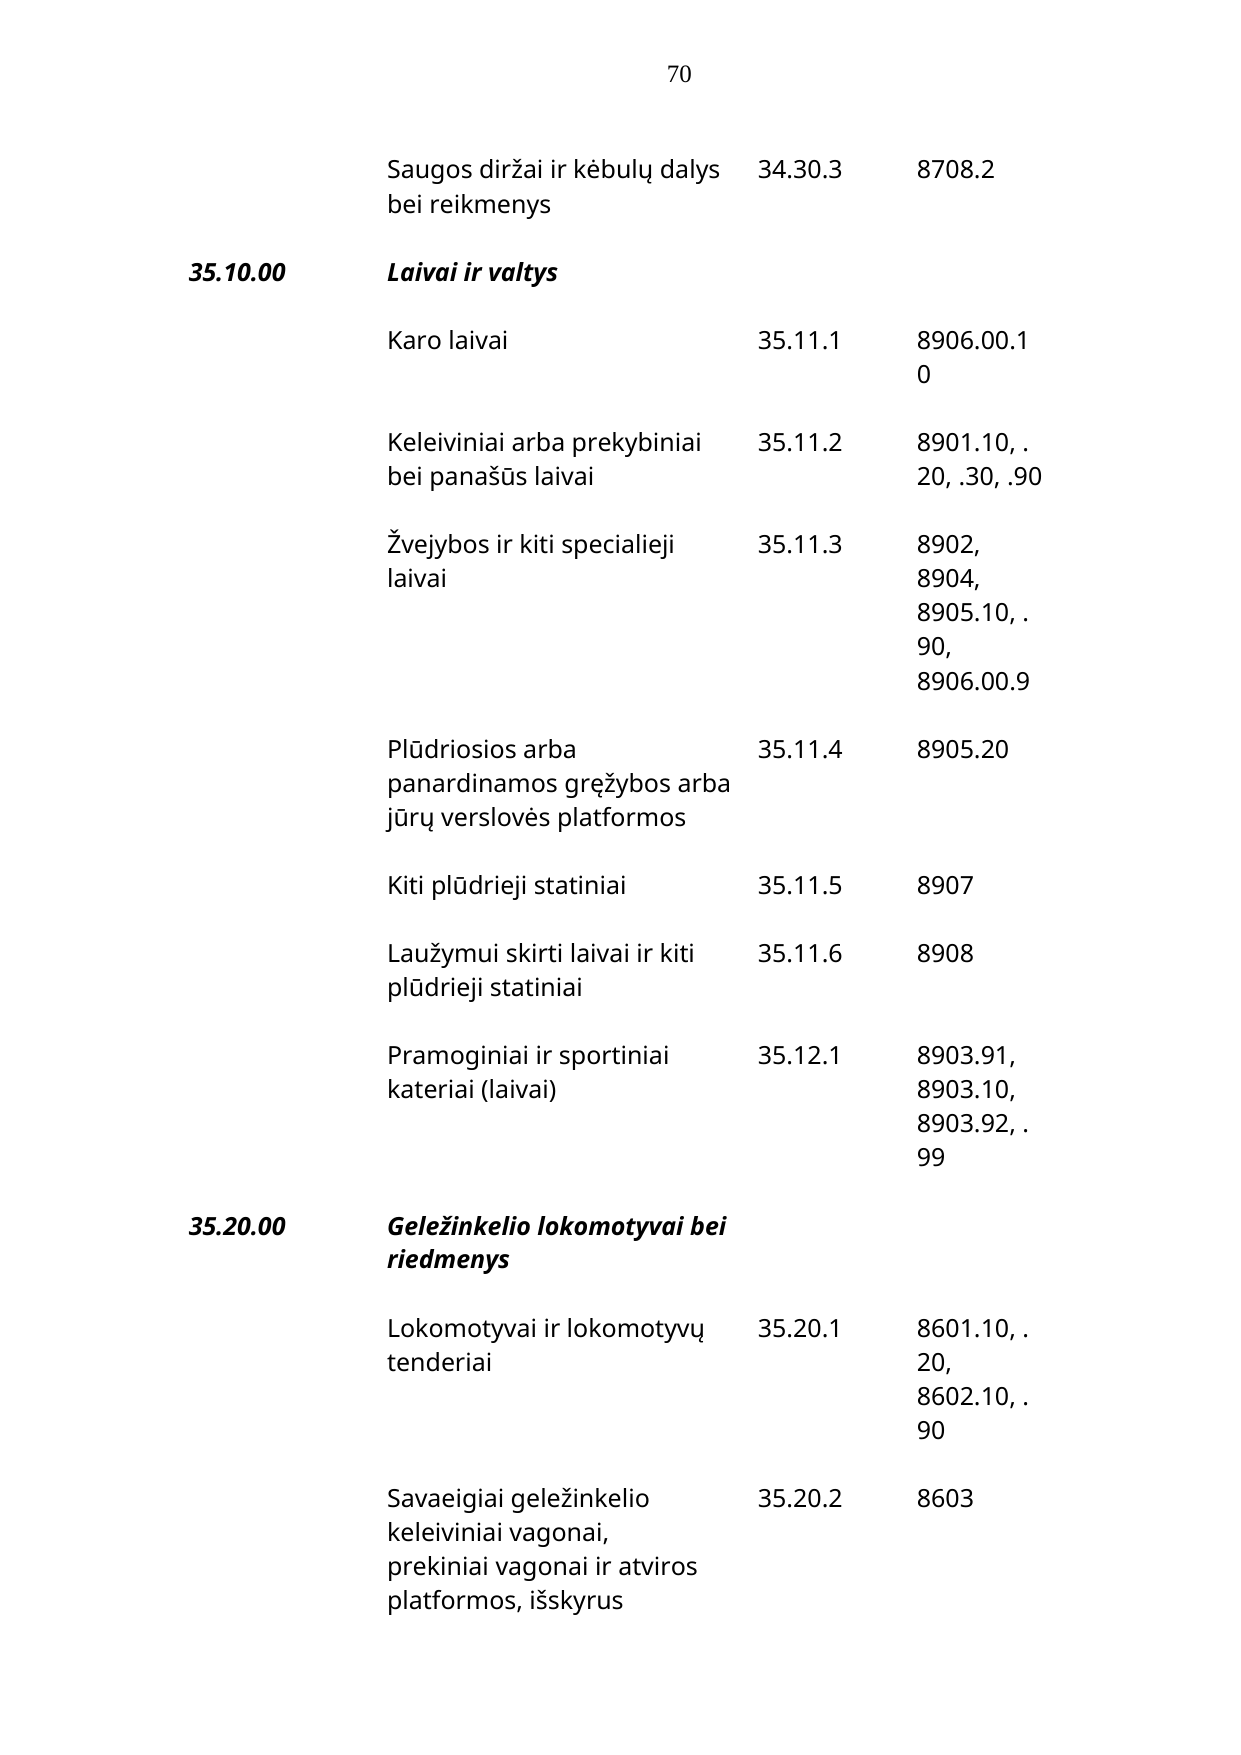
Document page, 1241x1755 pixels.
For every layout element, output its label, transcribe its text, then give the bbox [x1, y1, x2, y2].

table_cell [746, 220, 905, 254]
table_cell [746, 1447, 905, 1481]
table_cell [323, 731, 376, 799]
table_cell [1054, 868, 1204, 902]
table_cell [323, 323, 376, 391]
table_cell [376, 1276, 746, 1310]
table_cell [376, 118, 746, 152]
table_cell [905, 902, 1054, 936]
table_cell [905, 1004, 1054, 1038]
table_cell [1054, 527, 1204, 697]
table_cell 35.20.1 [746, 1310, 905, 1447]
table_cell [376, 834, 746, 867]
table_cell [323, 254, 376, 288]
table_cell [746, 391, 905, 425]
table_cell 8906.00.10 [905, 323, 1054, 391]
table_cell [376, 289, 746, 322]
table_cell [1054, 1310, 1204, 1447]
table_cell [905, 118, 1054, 152]
table_cell 8601.10, .20, 8602.10, .90 [905, 1310, 1054, 1447]
table_cell 8905.20 [905, 731, 1054, 799]
table_cell Geležinkelio lokomotyvai bei riedmenys [376, 1208, 746, 1276]
table_cell [323, 1174, 376, 1208]
table_cell [323, 834, 376, 867]
table_cell [1054, 1038, 1204, 1174]
table_cell [177, 1481, 323, 1549]
table_cell 35.20.00 [177, 1208, 323, 1276]
table_cell [746, 1276, 905, 1310]
table_cell Saugos diržai ir kėbulų dalys bei reikmenys [376, 152, 746, 220]
table_cell [177, 799, 323, 833]
table_cell [177, 834, 323, 867]
table_cell [746, 799, 905, 833]
table_cell [905, 1549, 1054, 1617]
table_cell [177, 289, 323, 322]
table_cell [177, 731, 323, 799]
table_cell [905, 493, 1054, 527]
table_cell [905, 289, 1054, 322]
table_cell [177, 323, 323, 391]
table_cell [323, 220, 376, 254]
table_cell [905, 697, 1054, 731]
table_cell [177, 1276, 323, 1310]
table_cell [323, 527, 376, 697]
table_cell [376, 493, 746, 527]
table_cell [1054, 902, 1204, 936]
table_cell 35.20.2 [746, 1481, 905, 1549]
table_cell prekiniai vagonai ir atviros platformos, išskyrus [376, 1549, 746, 1617]
table_cell 35.11.2 [746, 425, 905, 493]
table_cell [323, 289, 376, 322]
table_cell [323, 799, 376, 833]
table_cell [376, 902, 746, 936]
table_cell [1054, 834, 1204, 867]
table_cell [376, 1174, 746, 1208]
table_cell [746, 118, 905, 152]
table_cell 8902, 8904, 8905.10, .90, 8906.00.9 [905, 527, 1054, 697]
table_cell [905, 799, 1054, 833]
table_cell [323, 697, 376, 731]
table_cell [177, 118, 323, 152]
table_cell [376, 697, 746, 731]
table_cell [1054, 152, 1204, 220]
table_cell [323, 1004, 376, 1038]
table_cell 35.10.00 [177, 254, 323, 288]
table_cell Karo laivai [376, 323, 746, 391]
table_cell 8903.91, 8903.10, 8903.92, .99 [905, 1038, 1054, 1174]
table_cell [905, 1208, 1054, 1276]
table_cell [323, 1310, 376, 1447]
table_cell jūrų verslovės platformos [376, 799, 746, 833]
table_cell [1054, 289, 1204, 322]
table_cell [177, 493, 323, 527]
table_cell Keleiviniai arba prekybiniai bei panašūs laivai [376, 425, 746, 493]
table_cell [905, 1174, 1054, 1208]
table_cell [177, 1310, 323, 1447]
table_cell [323, 391, 376, 425]
table_cell [1054, 1276, 1204, 1310]
table_cell 35.11.5 [746, 868, 905, 902]
table_cell [746, 1174, 905, 1208]
table_cell [746, 1004, 905, 1038]
table_cell [323, 902, 376, 936]
table_cell [1054, 220, 1204, 254]
table_cell [905, 834, 1054, 867]
table_cell [746, 254, 905, 288]
table_cell [177, 220, 323, 254]
table_cell [177, 868, 323, 902]
table_cell [323, 1481, 376, 1549]
table_cell [323, 868, 376, 902]
table_cell [177, 1549, 323, 1617]
table_cell 35.11.4 [746, 731, 905, 799]
table_cell Laivai ir valtys [376, 254, 746, 288]
table_cell Kiti plūdrieji statiniai [376, 868, 746, 902]
table_cell [1054, 391, 1204, 425]
table_cell Lokomotyvai ir lokomotyvų tenderiai [376, 1310, 746, 1447]
table_cell [1054, 1208, 1204, 1276]
table_cell [376, 391, 746, 425]
table_cell Žvejybos ir kiti specialieji laivai [376, 527, 746, 697]
table_cell [1054, 731, 1204, 799]
table_cell [177, 902, 323, 936]
table_cell 35.11.6 [746, 936, 905, 1004]
table_cell [323, 493, 376, 527]
table_cell Savaeigiai geležinkelio keleiviniai vagonai, [376, 1481, 746, 1549]
table_cell 35.11.3 [746, 527, 905, 697]
table_cell [177, 391, 323, 425]
table_cell [177, 1038, 323, 1174]
table_cell [1054, 1004, 1204, 1038]
table_cell 8901.10, .20, .30, .90 [905, 425, 1054, 493]
table_cell [905, 391, 1054, 425]
table_cell 8708.2 [905, 152, 1054, 220]
table_cell [1054, 493, 1204, 527]
table_cell Pramoginiai ir sportiniai kateriai (laivai) [376, 1038, 746, 1174]
table_cell [1054, 118, 1204, 152]
table_cell [746, 834, 905, 867]
table_cell [746, 493, 905, 527]
table_cell [323, 1038, 376, 1174]
table_cell 8908 [905, 936, 1054, 1004]
table_cell [1054, 799, 1204, 833]
table_cell [905, 254, 1054, 288]
table_cell [1054, 254, 1204, 288]
table_cell [746, 902, 905, 936]
table_cell [177, 1174, 323, 1208]
table_cell [746, 1549, 905, 1617]
table_cell [177, 425, 323, 493]
table_cell [1054, 697, 1204, 731]
table_cell [177, 1447, 323, 1481]
table_cell 35.12.1 [746, 1038, 905, 1174]
table_cell [1054, 323, 1204, 391]
table_cell [177, 697, 323, 731]
table_cell [905, 1447, 1054, 1481]
table_cell 8603 [905, 1481, 1054, 1549]
table_cell [177, 1004, 323, 1038]
table_cell [1054, 1549, 1204, 1617]
table_cell [376, 220, 746, 254]
table_cell [323, 118, 376, 152]
table_cell [177, 152, 323, 220]
table_cell 35.11.1 [746, 323, 905, 391]
table_cell [323, 1208, 376, 1276]
table_cell [323, 1447, 376, 1481]
table_cell [1054, 1481, 1204, 1549]
table_cell [376, 1004, 746, 1038]
table_cell [323, 425, 376, 493]
table_cell [746, 697, 905, 731]
table_cell [905, 1276, 1054, 1310]
table_cell [1054, 425, 1204, 493]
table_cell [746, 1208, 905, 1276]
table_cell [746, 289, 905, 322]
table_cell [177, 527, 323, 697]
table_cell [177, 936, 323, 1004]
table_cell [905, 220, 1054, 254]
table_cell [323, 1549, 376, 1617]
table_cell [323, 936, 376, 1004]
table_cell [323, 1276, 376, 1310]
table_cell [323, 152, 376, 220]
table_cell [1054, 936, 1204, 1004]
table_cell [1054, 1174, 1204, 1208]
table_cell [1054, 1447, 1204, 1481]
table_cell 34.30.3 [746, 152, 905, 220]
table_cell [376, 1447, 746, 1481]
table_cell 8907 [905, 868, 1054, 902]
table_cell Laužymui skirti laivai ir kiti plūdrieji statiniai [376, 936, 746, 1004]
table_cell Plūdriosios arba panardinamos gręžybos arba [376, 731, 746, 799]
